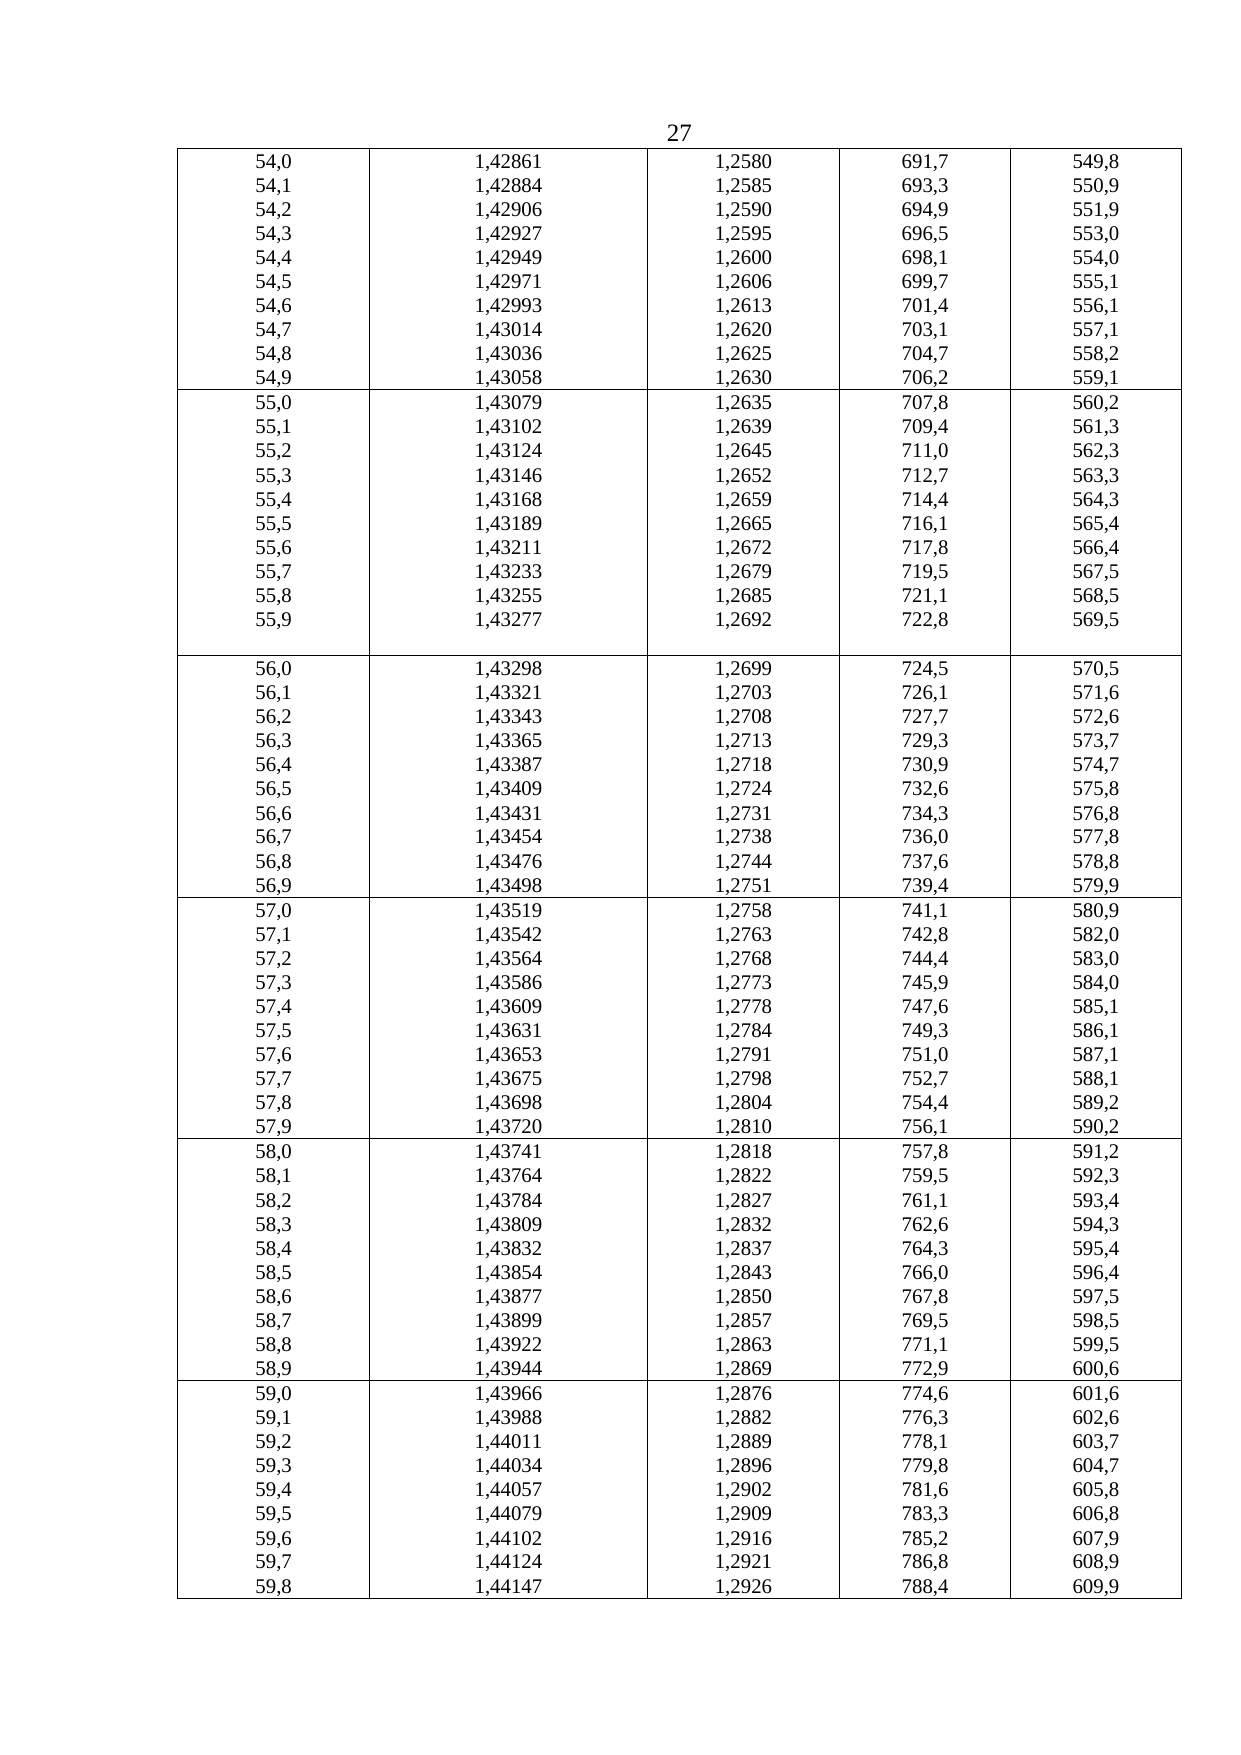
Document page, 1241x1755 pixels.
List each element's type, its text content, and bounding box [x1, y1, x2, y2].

table_cell 591,2 592,3 593,4 594,3 595,4 596,4 597,5 598,5 599,5 600,6 [1011, 1139, 1181, 1380]
table_cell 1,2580 1,2585 1,2590 1,2595 1,2600 1,2606 1,2613 1,2620 1,2625 1,2630 [648, 149, 839, 389]
table_cell 1,43519 1,43542 1,43564 1,43586 1,43609 1,43631 1,43653 1,43675 1,43698 1,43720 [370, 898, 647, 1138]
table_cell 57,0 57,1 57,2 57,3 57,4 57,5 57,6 57,7 57,8 57,9 [178, 898, 369, 1138]
table_cell 56,0 56,1 56,2 56,3 56,4 56,5 56,6 56,7 56,8 56,9 [178, 656, 369, 897]
table_cell 549,8 550,9 551,9 553,0 554,0 555,1 556,1 557,1 558,2 559,1 [1011, 149, 1181, 389]
table_cell 1,42861 1,42884 1,42906 1,42927 1,42949 1,42971 1,42993 1,43014 1,43036 1,43058 [370, 149, 647, 389]
table_cell 570,5 571,6 572,6 573,7 574,7 575,8 576,8 577,8 578,8 579,9 [1011, 656, 1181, 897]
table_cell 1,43741 1,43764 1,43784 1,43809 1,43832 1,43854 1,43877 1,43899 1,43922 1,43944 [370, 1139, 647, 1380]
table_cell 1,2699 1,2703 1,2708 1,2713 1,2718 1,2724 1,2731 1,2738 1,2744 1,2751 [648, 656, 839, 897]
table_cell 741,1 742,8 744,4 745,9 747,6 749,3 751,0 752,7 754,4 756,1 [840, 898, 1010, 1138]
table_cell 774,6 776,3 778,1 779,8 781,6 783,3 785,2 786,8 788,4 [840, 1381, 1010, 1598]
table_cell 1,2758 1,2763 1,2768 1,2773 1,2778 1,2784 1,2791 1,2798 1,2804 1,2810 [648, 898, 839, 1138]
table_cell 1,43298 1,43321 1,43343 1,43365 1,43387 1,43409 1,43431 1,43454 1,43476 1,43498 [370, 656, 647, 897]
table_cell 1,2818 1,2822 1,2827 1,2832 1,2837 1,2843 1,2850 1,2857 1,2863 1,2869 [648, 1139, 839, 1380]
table_cell 58,0 58,1 58,2 58,3 58,4 58,5 58,6 58,7 58,8 58,9 [178, 1139, 369, 1380]
table_cell 55,0 55,1 55,2 55,3 55,4 55,5 55,6 55,7 55,8 55,9 [178, 390, 369, 655]
table_cell 1,43966 1,43988 1,44011 1,44034 1,44057 1,44079 1,44102 1,44124 1,44147 [370, 1381, 647, 1598]
table_cell 707,8 709,4 711,0 712,7 714,4 716,1 717,8 719,5 721,1 722,8 [840, 390, 1010, 655]
table_cell 601,6 602,6 603,7 604,7 605,8 606,8 607,9 608,9 609,9 [1011, 1381, 1181, 1598]
table_cell 1,2876 1,2882 1,2889 1,2896 1,2902 1,2909 1,2916 1,2921 1,2926 [648, 1381, 839, 1598]
table_cell 724,5 726,1 727,7 729,3 730,9 732,6 734,3 736,0 737,6 739,4 [840, 656, 1010, 897]
table_cell 54,0 54,1 54,2 54,3 54,4 54,5 54,6 54,7 54,8 54,9 [178, 149, 369, 389]
table_cell 580,9 582,0 583,0 584,0 585,1 586,1 587,1 588,1 589,2 590,2 [1011, 898, 1181, 1138]
table_cell 757,8 759,5 761,1 762,6 764,3 766,0 767,8 769,5 771,1 772,9 [840, 1139, 1010, 1380]
table_cell 59,0 59,1 59,2 59,3 59,4 59,5 59,6 59,7 59,8 [178, 1381, 369, 1598]
table_cell 691,7 693,3 694,9 696,5 698,1 699,7 701,4 703,1 704,7 706,2 [840, 149, 1010, 389]
table_cell 1,2635 1,2639 1,2645 1,2652 1,2659 1,2665 1,2672 1,2679 1,2685 1,2692 [648, 390, 839, 655]
table_cell 1,43079 1,43102 1,43124 1,43146 1,43168 1,43189 1,43211 1,43233 1,43255 1,43277 [370, 390, 647, 655]
table_cell 560,2 561,3 562,3 563,3 564,3 565,4 566,4 567,5 568,5 569,5 [1011, 390, 1181, 655]
